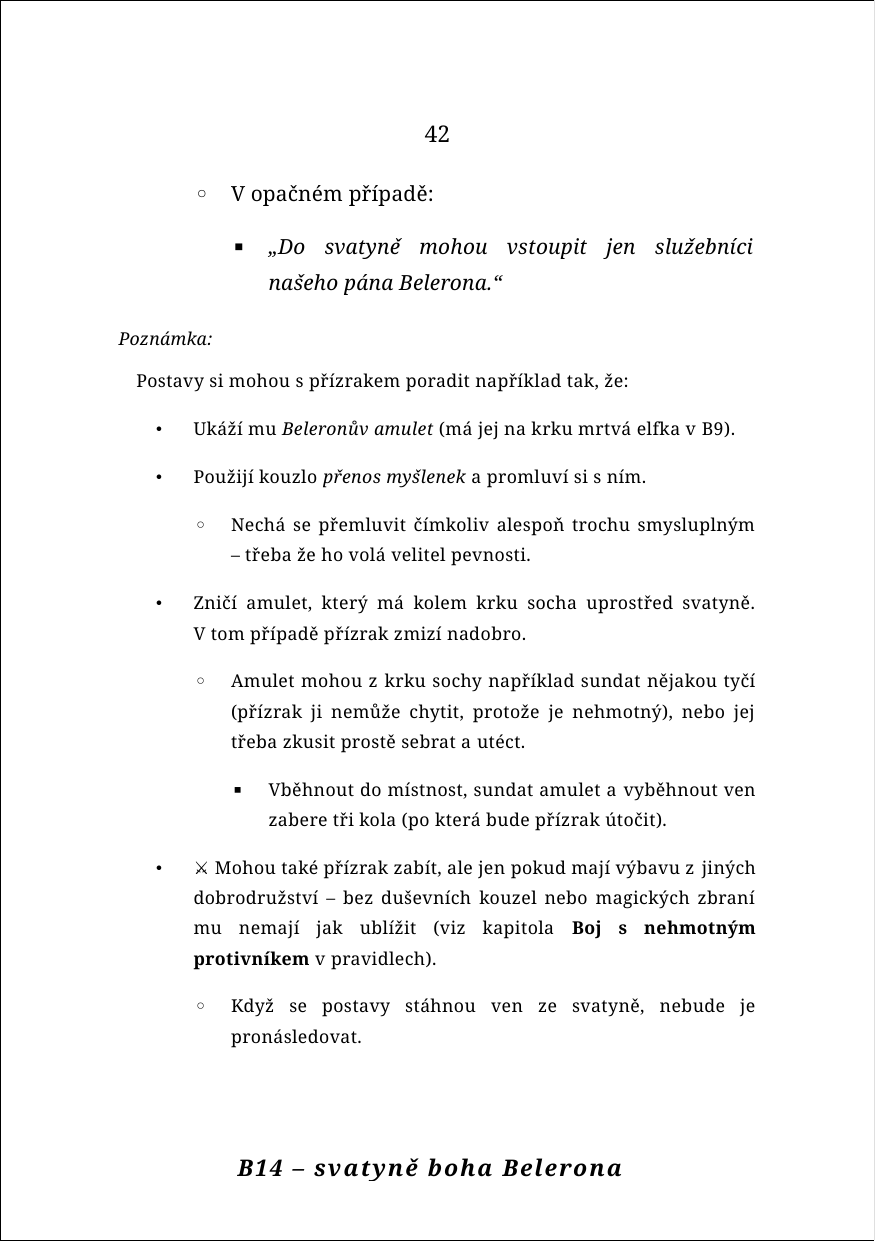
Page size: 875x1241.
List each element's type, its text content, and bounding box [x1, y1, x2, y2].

list V⁠ opačném případě: [193, 179, 756, 207]
list ⚔ Mohou také přízrak zabít, ale jen pokud mají výbavu z⁠ jiných dobrodružství – bez duševních kouzel nebo magických zbraní mu nemají jak ublížit (viz kapitola Boj s⁠ nehmotným protivníkem v⁠ pravidlech). [156, 855, 756, 970]
list Vběhnout do místnost, sundat amulet a⁠ vyběhnout ven zabere tři kola (po která bude přízrak útočit). [231, 777, 756, 832]
text Poznámka: [118, 327, 756, 351]
list Amulet mohou z⁠ krku sochy například sundat nějakou tyčí (přízrak ji nemůže chytit, protože je nehmotný), nebo jej třeba zkusit prostě sebrat a⁠ utéct. [193, 669, 756, 753]
text Postavy si mohou s⁠ přízrakem poradit například tak, že: [136, 369, 756, 393]
list Zničí amulet, který má kolem krku socha uprostřed svatyně. V⁠ tom případě přízrak zmizí nadobro. [156, 591, 756, 645]
list Nechá se přemluvit čímkoliv alespoň trochu smysluplným – třeba že ho volá velitel pevnosti. [193, 513, 756, 567]
list Když se postavy stáhnou ven ze svatyně, nebude je pronásledovat. [193, 994, 756, 1048]
list Použijí kouzlo přenos myšlenek a⁠ promluví si s⁠ ním. [156, 465, 756, 489]
list Ukáží mu Beleronův amulet (má jej na krku mrtvá elfka v⁠ B9). [156, 417, 756, 441]
list „Do svatyně mohou vstoupit jen služebníci našeho pána Belerona.“ [231, 232, 756, 296]
